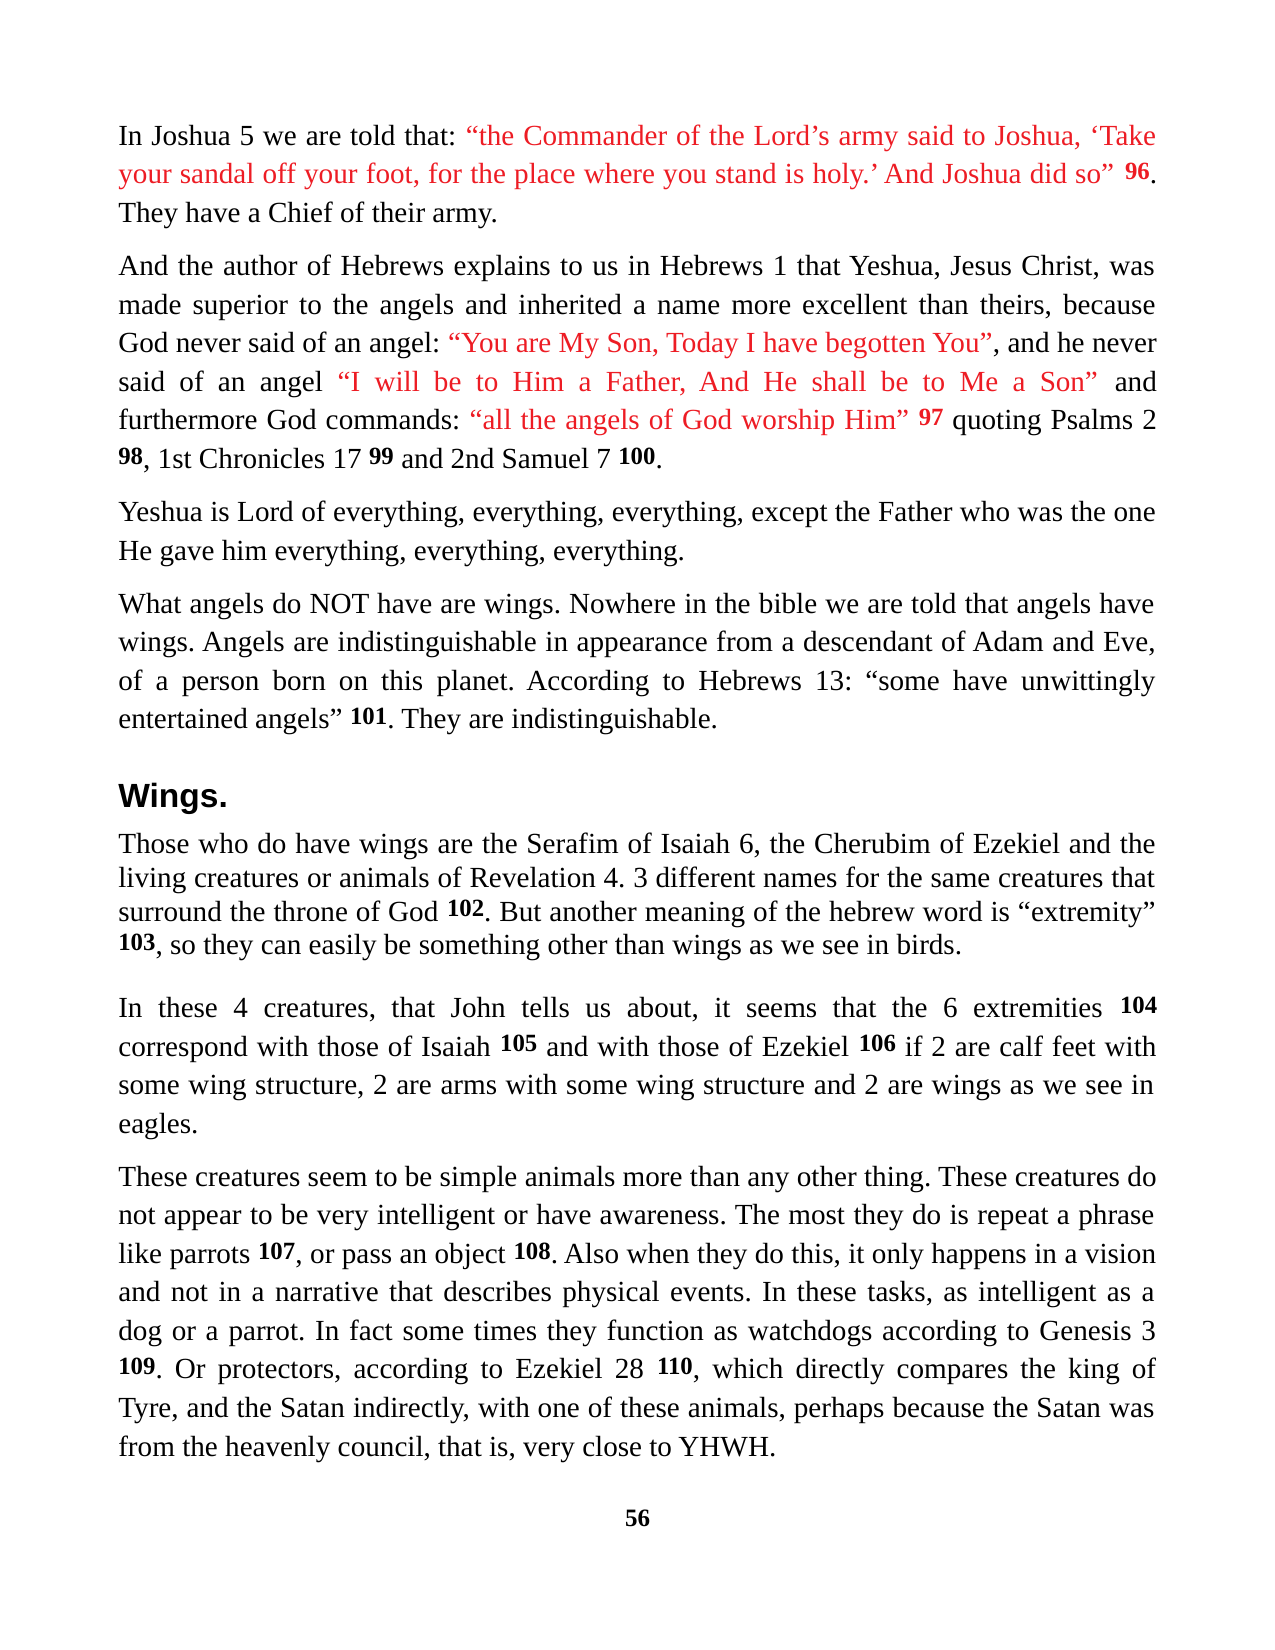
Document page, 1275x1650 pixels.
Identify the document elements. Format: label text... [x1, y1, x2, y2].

text What angels do NOT have are wings. Nowhere in the bible we are told that angels have wings. Angels are indistinguishable in appearance from a descendant of Adam and Eve, of a person born on this planet. According to Hebrews 13: “some have unwittingly entertained angels” . They are indistinguishable. [118, 586, 1157, 735]
text Those who do have wings are the Serafim of Isaiah 6, the Cherubim of Ezekiel and the living creatures or animals of Revelation 4. 3 different names for the same creatures that surround the throne of God . But another meaning of the hebrew word is “extremity” , so they can easily be something other than wings as we see in birds. [118, 827, 1157, 961]
text Yeshua is Lord of everything, everything, everything, except the Father who was the one He gave him everything, everything, everything. [118, 494, 1157, 566]
text These creatures seem to be simple animals more than any other thing. These creatures do not appear to be very intelligent or have awareness. The most they do is repeat a phrase like parrots , or pass an object . Also when they do this, it only happens in a vision and not in a narrative that describes physical events. In these tasks, as intelligent as a dog or a parrot. In fact some times they function as watchdogs according to Genesis 3 . Or protectors, according to Ezekiel 28 , which directly compares the king of Tyre, and the Satan indirectly, with one of these animals, perhaps because the Satan was from the heavenly council, that is, very close to YHWH. [118, 1159, 1157, 1462]
text And the author of Hebrews explains to us in Hebrews 1 that Yeshua, Jesus Christ, was made superior to the angels and inherited a name more excellent than theirs, because God never said of an angel: “You are My Son, Today I have begotten You”, and he never said of an angel “I will be to Him a Father, And He shall be to Me a Son” and furthermore God commands: “all the angels of God worship Him” quoting Psalms 2 , 1st Chronicles 17 and 2nd Samuel 7 . [118, 248, 1157, 474]
text In Joshua 5 we are told that: “the Commander of the Lord’s army said to Joshua, ‘Take your sandal off your foot, for the place where you stand is holy.’ And Joshua did so” . They have a Chief of their army. [118, 118, 1157, 229]
text In these 4 creatures, that John tells us about, it seems that the 6 extremities correspond with those of Isaiah and with those of Ezekiel if 2 are calf feet with some wing structure, 2 are arms with some wing structure and 2 are wings as we see in eagles. [118, 990, 1157, 1139]
subtitle Wings. [118, 775, 1157, 814]
